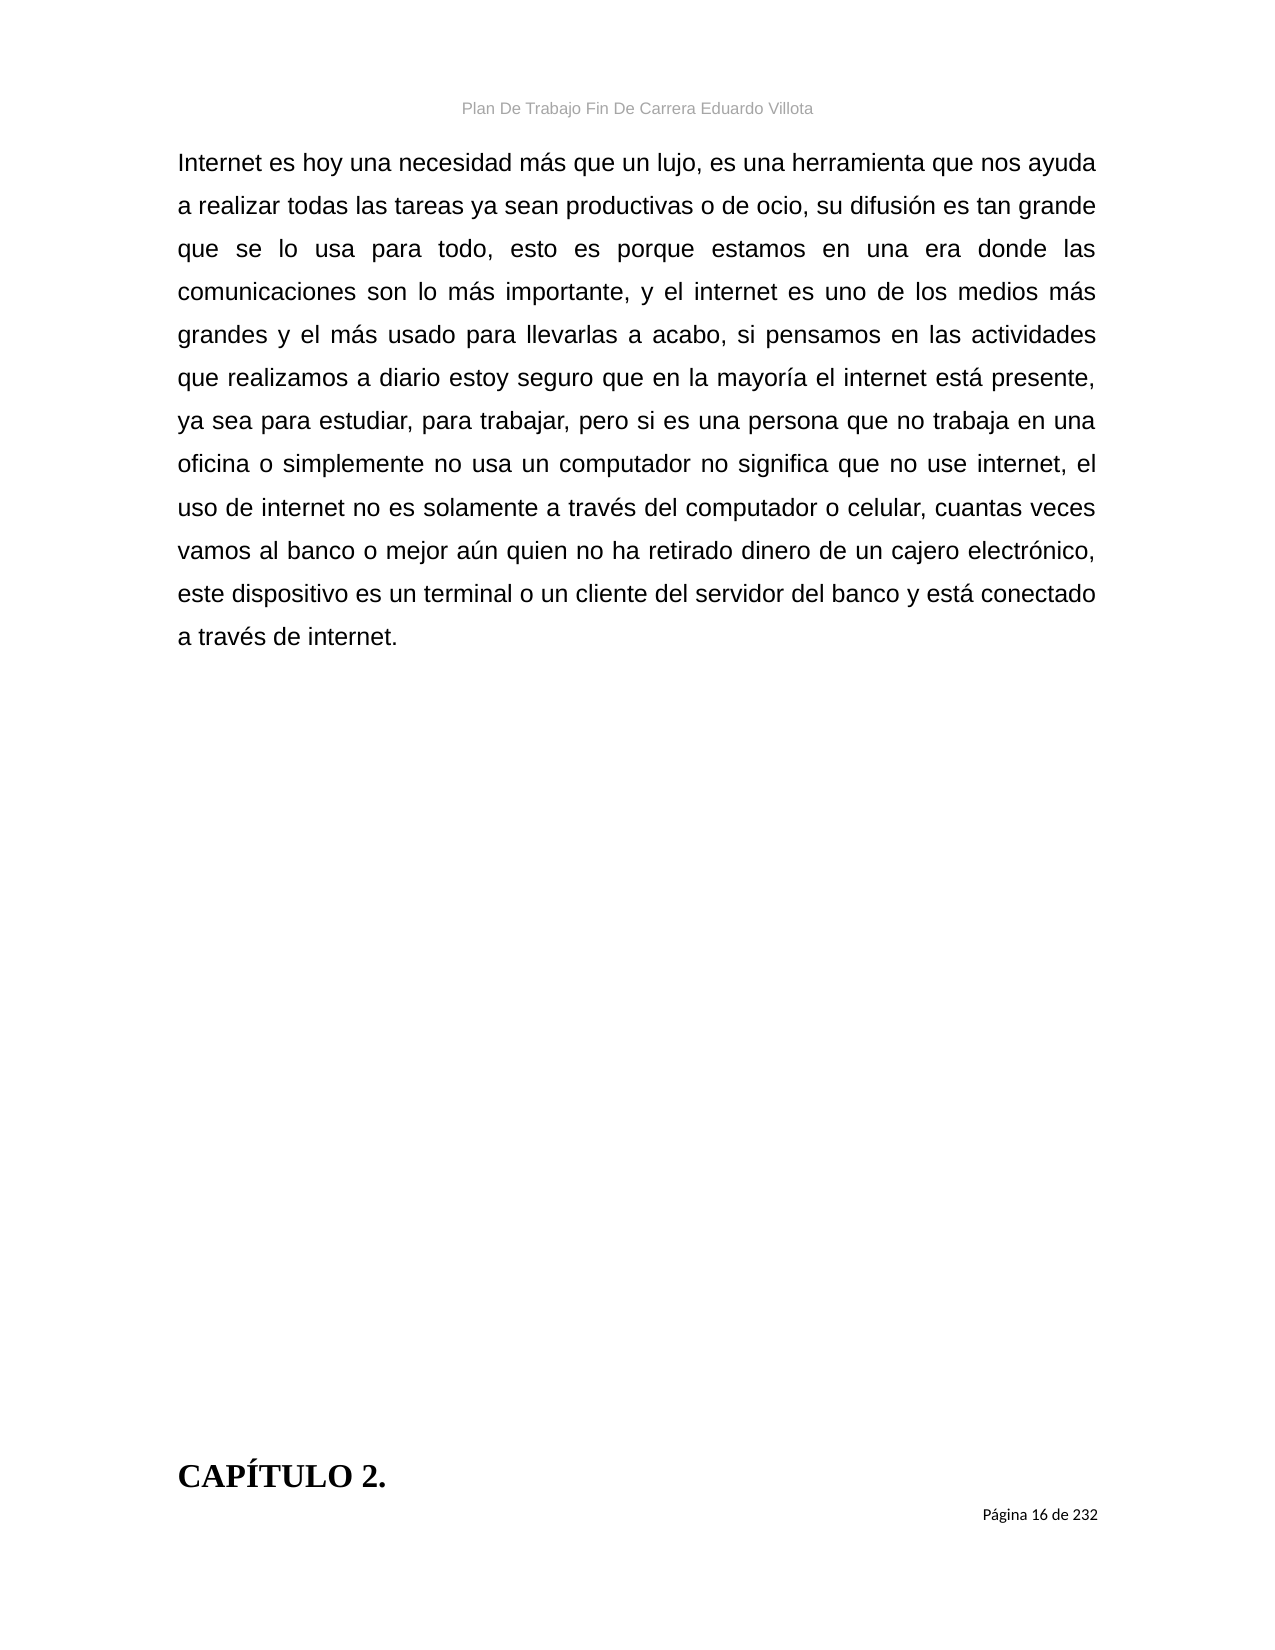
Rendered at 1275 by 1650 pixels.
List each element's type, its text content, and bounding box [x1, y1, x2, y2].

text Internet es hoy una necesidad más que un lujo, es una herramienta que nos ayuda a realizar todas las tareas ya sean productivas o de ocio, su difusión es tan grande que se lo usa para todo, esto es porque estamos en una era donde las comunicaciones son lo más importante, y el internet es uno de los medios más grandes y el más usado para llevarlas a acabo, si pensamos en las actividades que realizamos a diario estoy seguro que en la mayoría el internet está presente, ya sea para estudiar, para trabajar, pero si es una persona que no trabaja en una oficina o simplemente no usa un computador no significa que no use internet, el uso de internet no es solamente a través del computador o celular, cuantas veces vamos al banco o mejor aún quien no ha retirado dinero de un cajero electrónico, este dispositivo es un terminal o un cliente del servidor del banco y está conectado a través de internet. [177, 148, 1098, 651]
text CAPÍTULO 2. [177, 1456, 1098, 1495]
